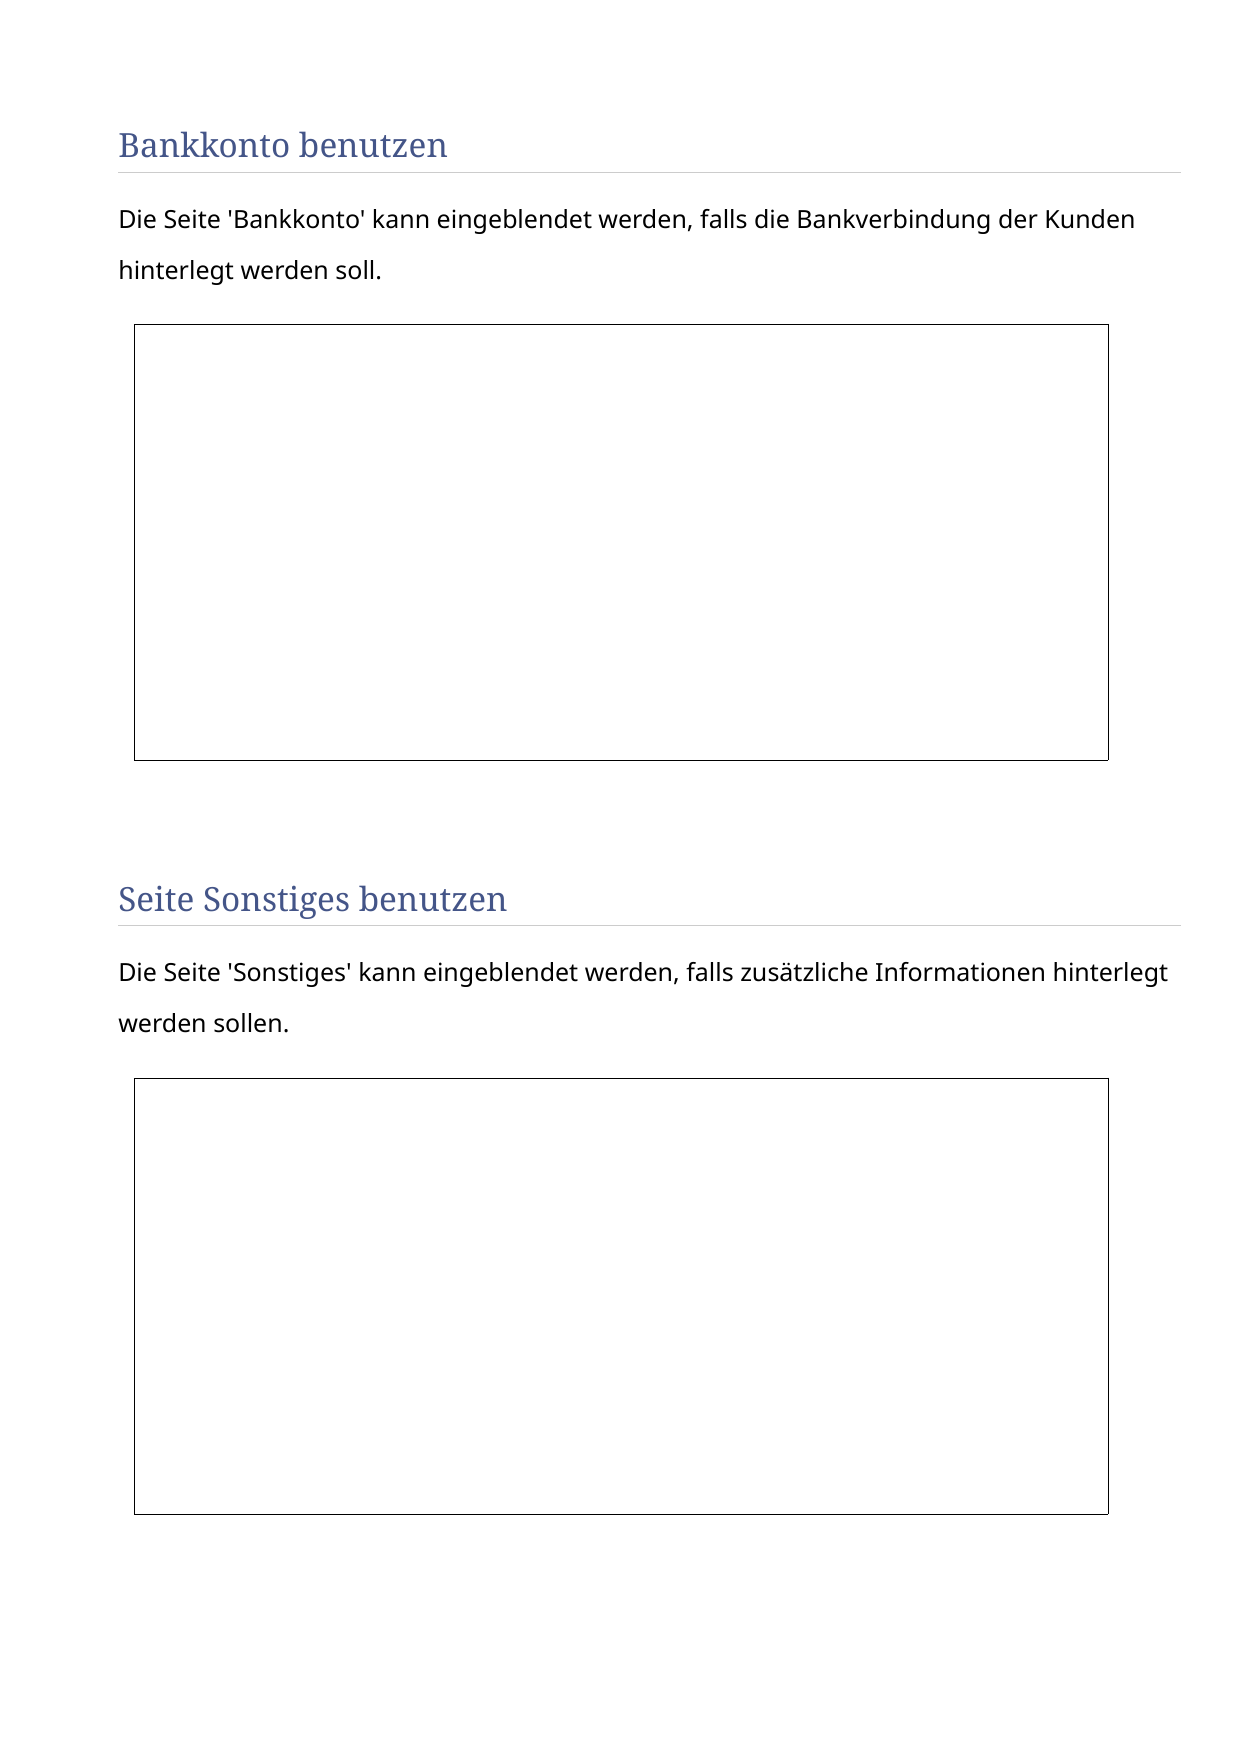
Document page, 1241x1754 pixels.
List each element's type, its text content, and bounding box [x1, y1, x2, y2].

subtitle Seite Sonstiges benutzen [118, 875, 1181, 925]
text Die Seite 'Sonstiges' kann eingeblendet werden, falls zusätzliche Informationen hinterlegt werden sollen. [118, 955, 1181, 1040]
subtitle Bankkonto benutzen [118, 122, 1181, 172]
text Die Seite 'Bankkonto' kann eingeblendet werden, falls die Bankverbindung der Kunden hinterlegt werden soll. [118, 201, 1181, 286]
